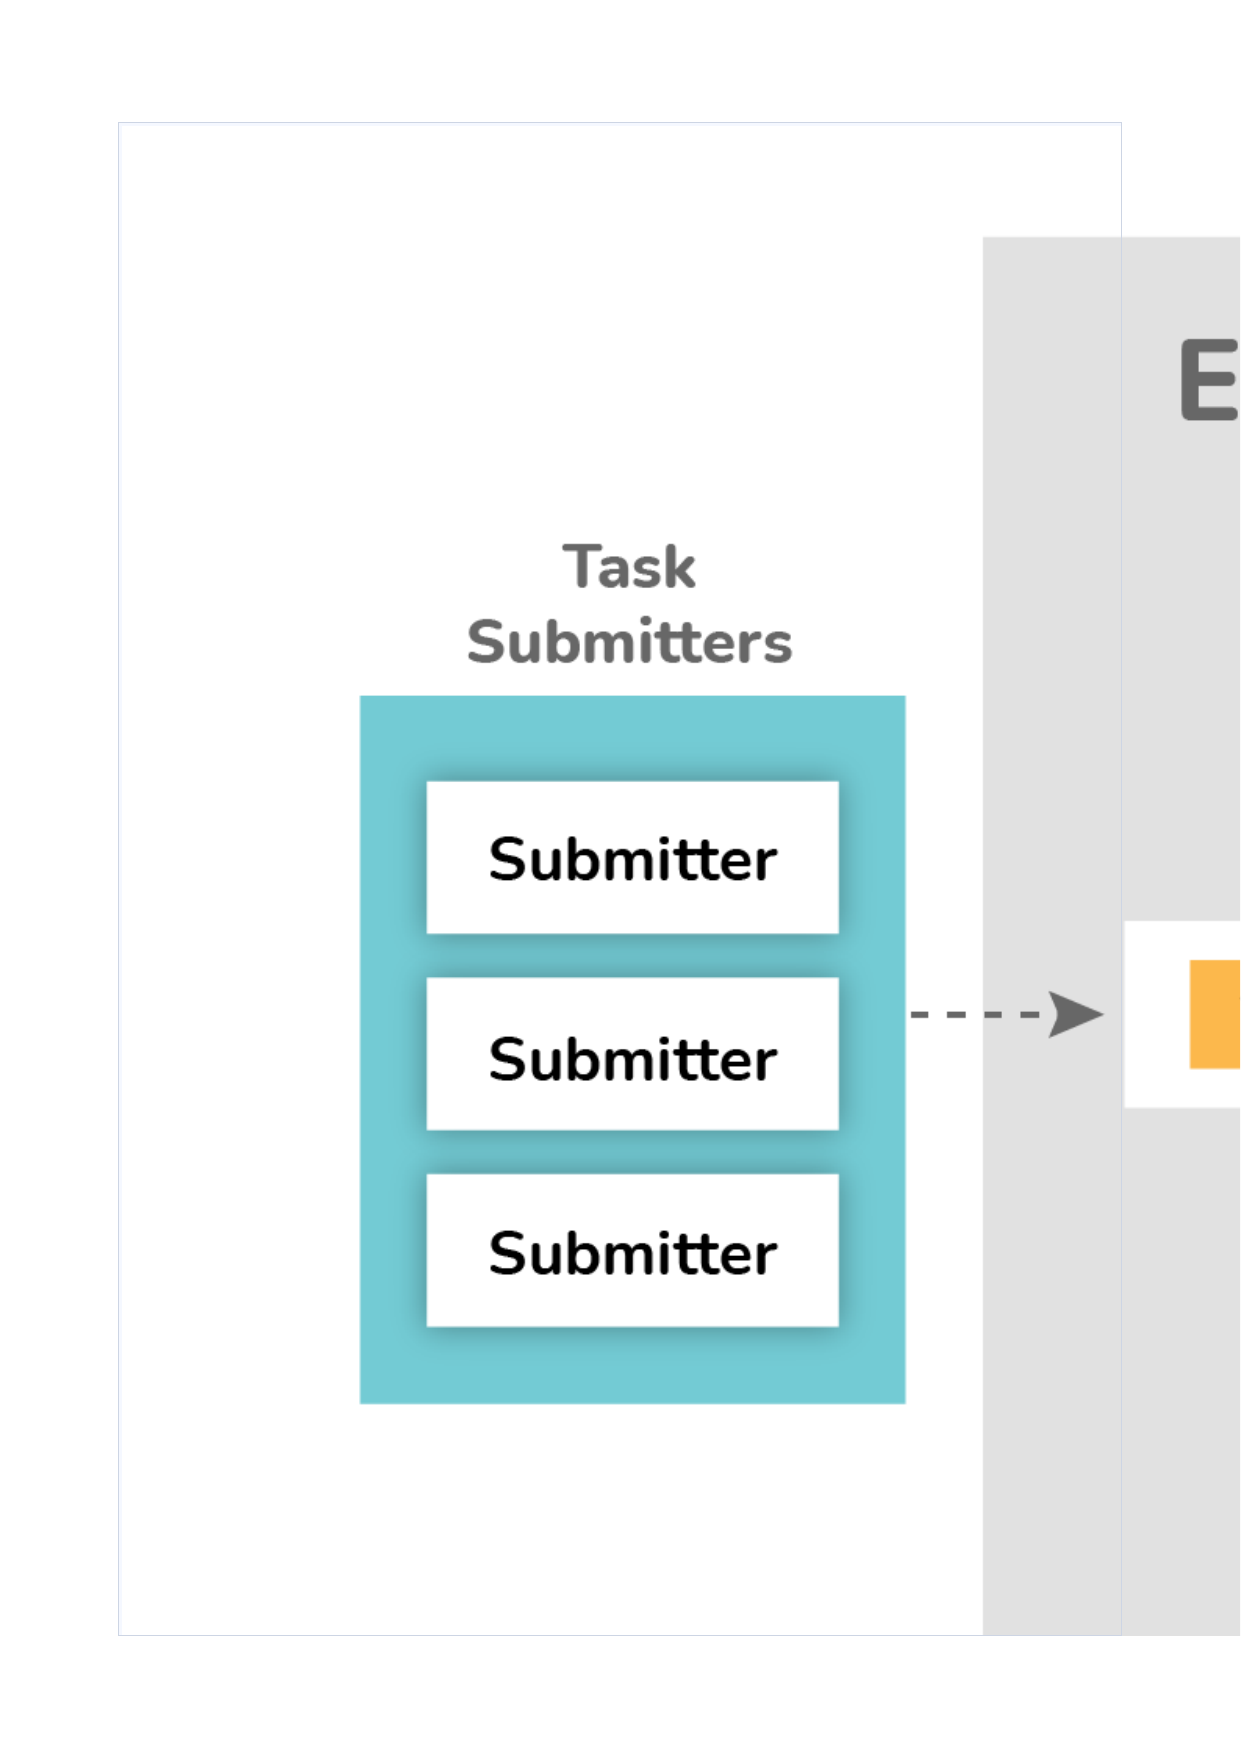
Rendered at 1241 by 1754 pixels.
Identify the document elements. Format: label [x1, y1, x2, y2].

picture [1122, 126, 1241, 1636]
picture [122, 126, 1121, 1635]
